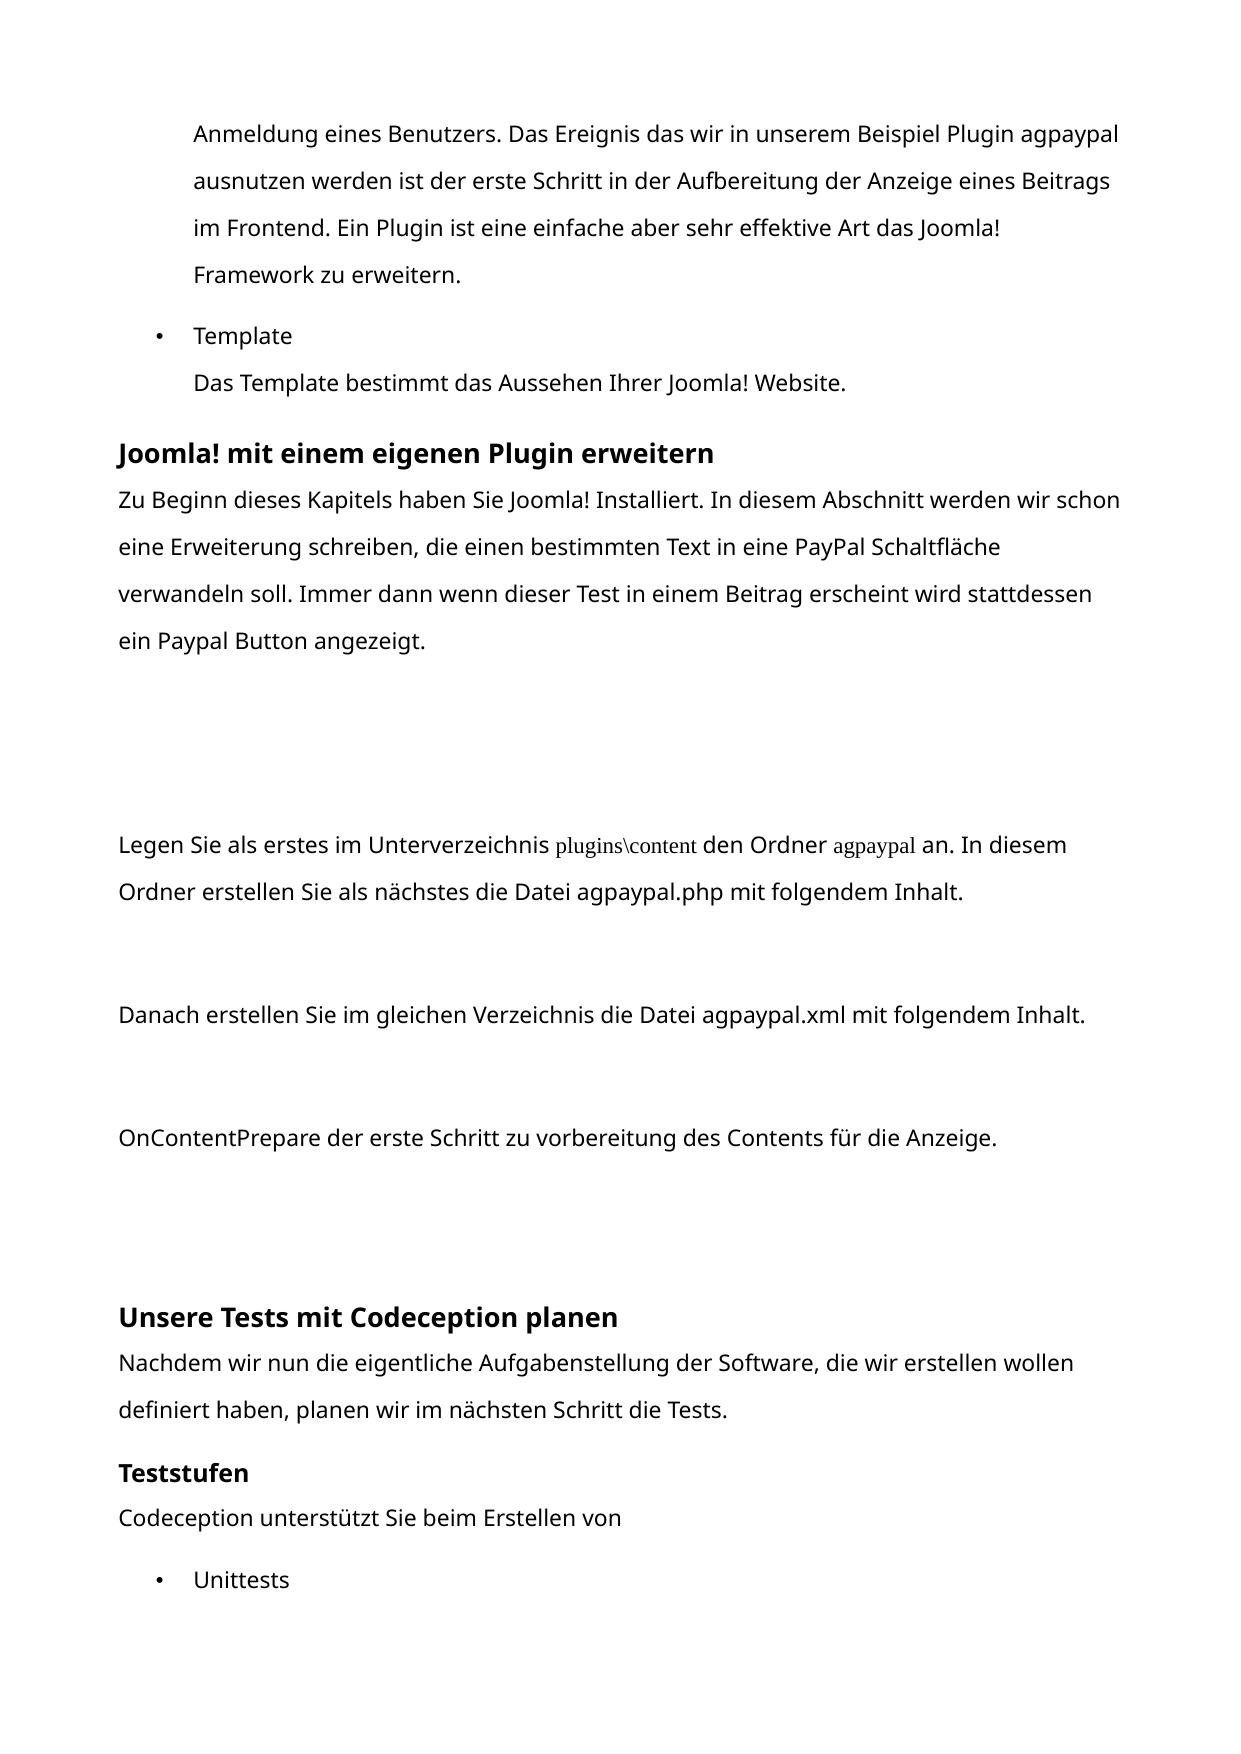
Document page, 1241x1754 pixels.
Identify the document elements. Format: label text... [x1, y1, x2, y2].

text Zu Beginn dieses Kapitels haben Sie Joomla! Installiert. In diesem Abschnitt werden wir schon eine Erweiterung schreiben, die einen bestimmten Text in eine PayPal Schaltfläche verwandeln soll. Immer dann wenn dieser Test in einem Beitrag erscheint wird stattdessen ein Paypal Button angezeigt. [118, 484, 1122, 656]
subtitle Unsere Tests mit Codeception planen [118, 1298, 1122, 1335]
list Unittests [156, 1564, 1122, 1595]
text Legen Sie als erstes im Unterverzeichnis plugins\content den Ordner agpaypal an. In diesem Ordner erstellen Sie als nächstes die Datei agpaypal.php mit folgendem Inhalt. [118, 829, 1122, 907]
list Anmeldung eines Benutzers. Das Ereignis das wir in unserem Beispiel Plugin agpaypal ausnutzen werden ist der erste Schritt in der Aufbereitung der Anzeige eines Beitrags im Frontend. Ein Plugin ist eine einfache aber sehr effektive Art das Joomla! Framework zu erweitern. [156, 118, 1122, 290]
text Nachdem wir nun die eigentliche Aufgabenstellung der Software, die wir erstellen wollen definiert haben, planen wir im nächsten Schritt die Tests. [118, 1347, 1122, 1426]
text Codeception unterstützt Sie beim Erstellen von [118, 1502, 1122, 1533]
subtitle Teststufen [118, 1456, 1122, 1490]
subtitle Joomla! mit einem eigenen Plugin erweitern [118, 435, 1122, 472]
text OnContentPrepare der erste Schritt zu vorbereitung des Contents für die Anzeige. [118, 1122, 1122, 1153]
text Danach erstellen Sie im gleichen Verzeichnis die Datei agpaypal.xml mit folgendem Inhalt. [118, 999, 1122, 1030]
list Template Das Template bestimmt das Aussehen Ihrer Joomla! Website. [156, 320, 1122, 398]
